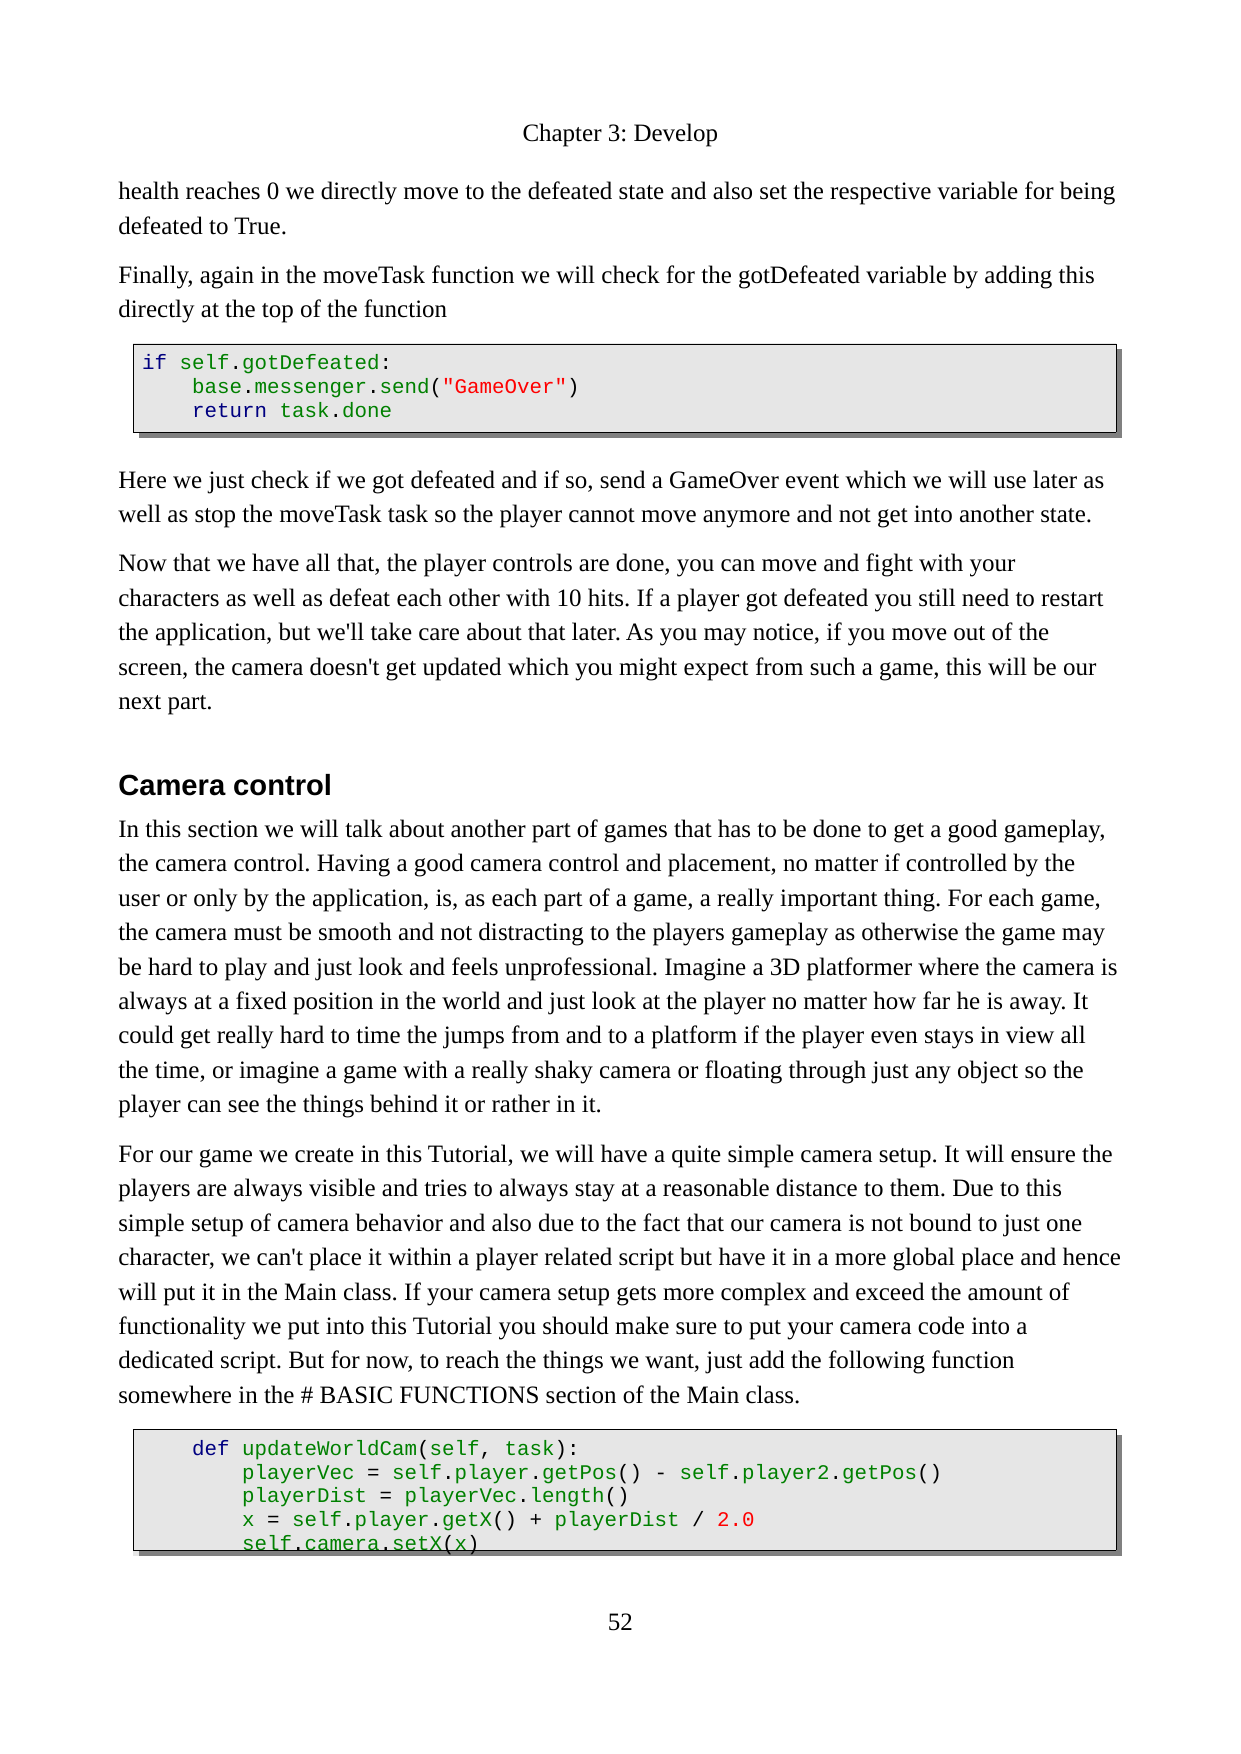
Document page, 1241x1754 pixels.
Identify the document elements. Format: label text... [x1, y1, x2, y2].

text self.camera.setX(x) [134, 1524, 1116, 1550]
text Here we just check if we got defeated and if so, send a GameOver event which we will use later as well as stop the moveTask task so the player cannot move anymore and not get into another state. [118, 465, 1122, 528]
text Now that we have all that, the player controls are done, you can move and fight with your characters as well as defeat each other with 10 hits. If a player got defeated you still need to restart the application, but we'll take care about that later. As you may notice, if you move out of the screen, the camera doesn't get updated which you might expect from such a game, this will be our next part. [118, 548, 1122, 715]
text return task.done [134, 391, 1116, 432]
text def updateWorldCam(self, task): [134, 1430, 1116, 1453]
text For our game we create in this Tutorial, we will have a quite simple camera setup. It will ensure the players are always visible and tries to always stay at a reasonable distance to them. Due to this simple setup of camera behavior and also due to the fact that our camera is not bound to just one character, we can't place it within a player related script but have it in a more global place and hence will put it in the Main class. If your camera setup gets more complex and exceed the amount of functionality we put into this Tutorial you should make sure to put your camera code into a dedicated script. But for now, to reach the things we want, just add the following function somewhere in the # BASIC FUNCTIONS section of the Main class. [118, 1139, 1122, 1409]
text playerVec = self.player.getPos() - self.player2.getPos() [134, 1453, 1116, 1476]
text health reaches 0 we directly move to the defeated state and also set the respective variable for being defeated to True. [118, 176, 1122, 239]
text playerDist = playerVec.length() [134, 1476, 1116, 1500]
subtitle Camera control [118, 768, 1122, 801]
text base.messenger.send("GameOver") [134, 367, 1116, 391]
text x = self.player.getX() + playerDist / 2.0 [134, 1500, 1116, 1524]
text if self.gotDefeated: [134, 345, 1116, 367]
text Finally, again in the moveTask function we will check for the gotDefeated variable by adding this directly at the top of the function [118, 260, 1122, 323]
text In this section we will talk about another part of games that has to be done to get a good gameplay, the camera control. Having a good camera control and placement, no matter if controlled by the user or only by the application, is, as each part of a game, a really important thing. For each game, the camera must be smooth and not distracting to the players gameplay as otherwise the game may be hard to play and just look and feels unprofessional. Imagine a 3D platformer where the camera is always at a fixed position in the world and just look at the player no matter how far he is away. It could get really hard to time the jumps from and to a platform if the player even stays in view all the time, or imagine a game with a really shaky camera or floating through just any object so the player can see the things behind it or rather in it. [118, 814, 1122, 1118]
